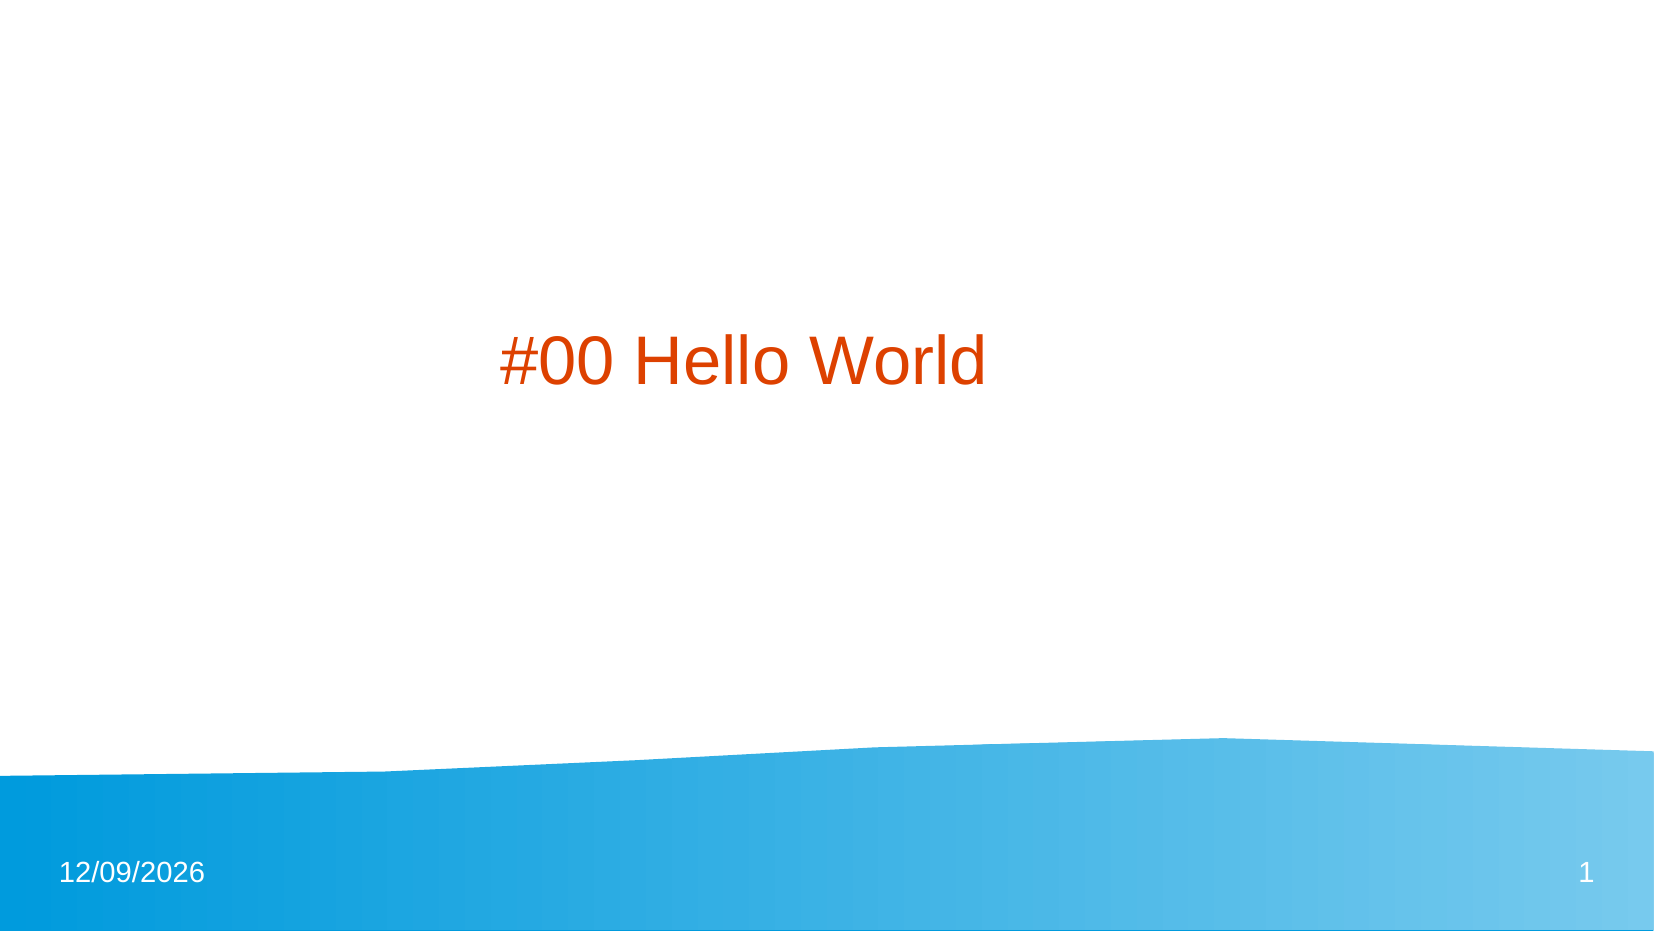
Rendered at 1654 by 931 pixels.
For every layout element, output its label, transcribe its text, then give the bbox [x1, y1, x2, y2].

title #00 Hello World [5, 271, 1483, 449]
